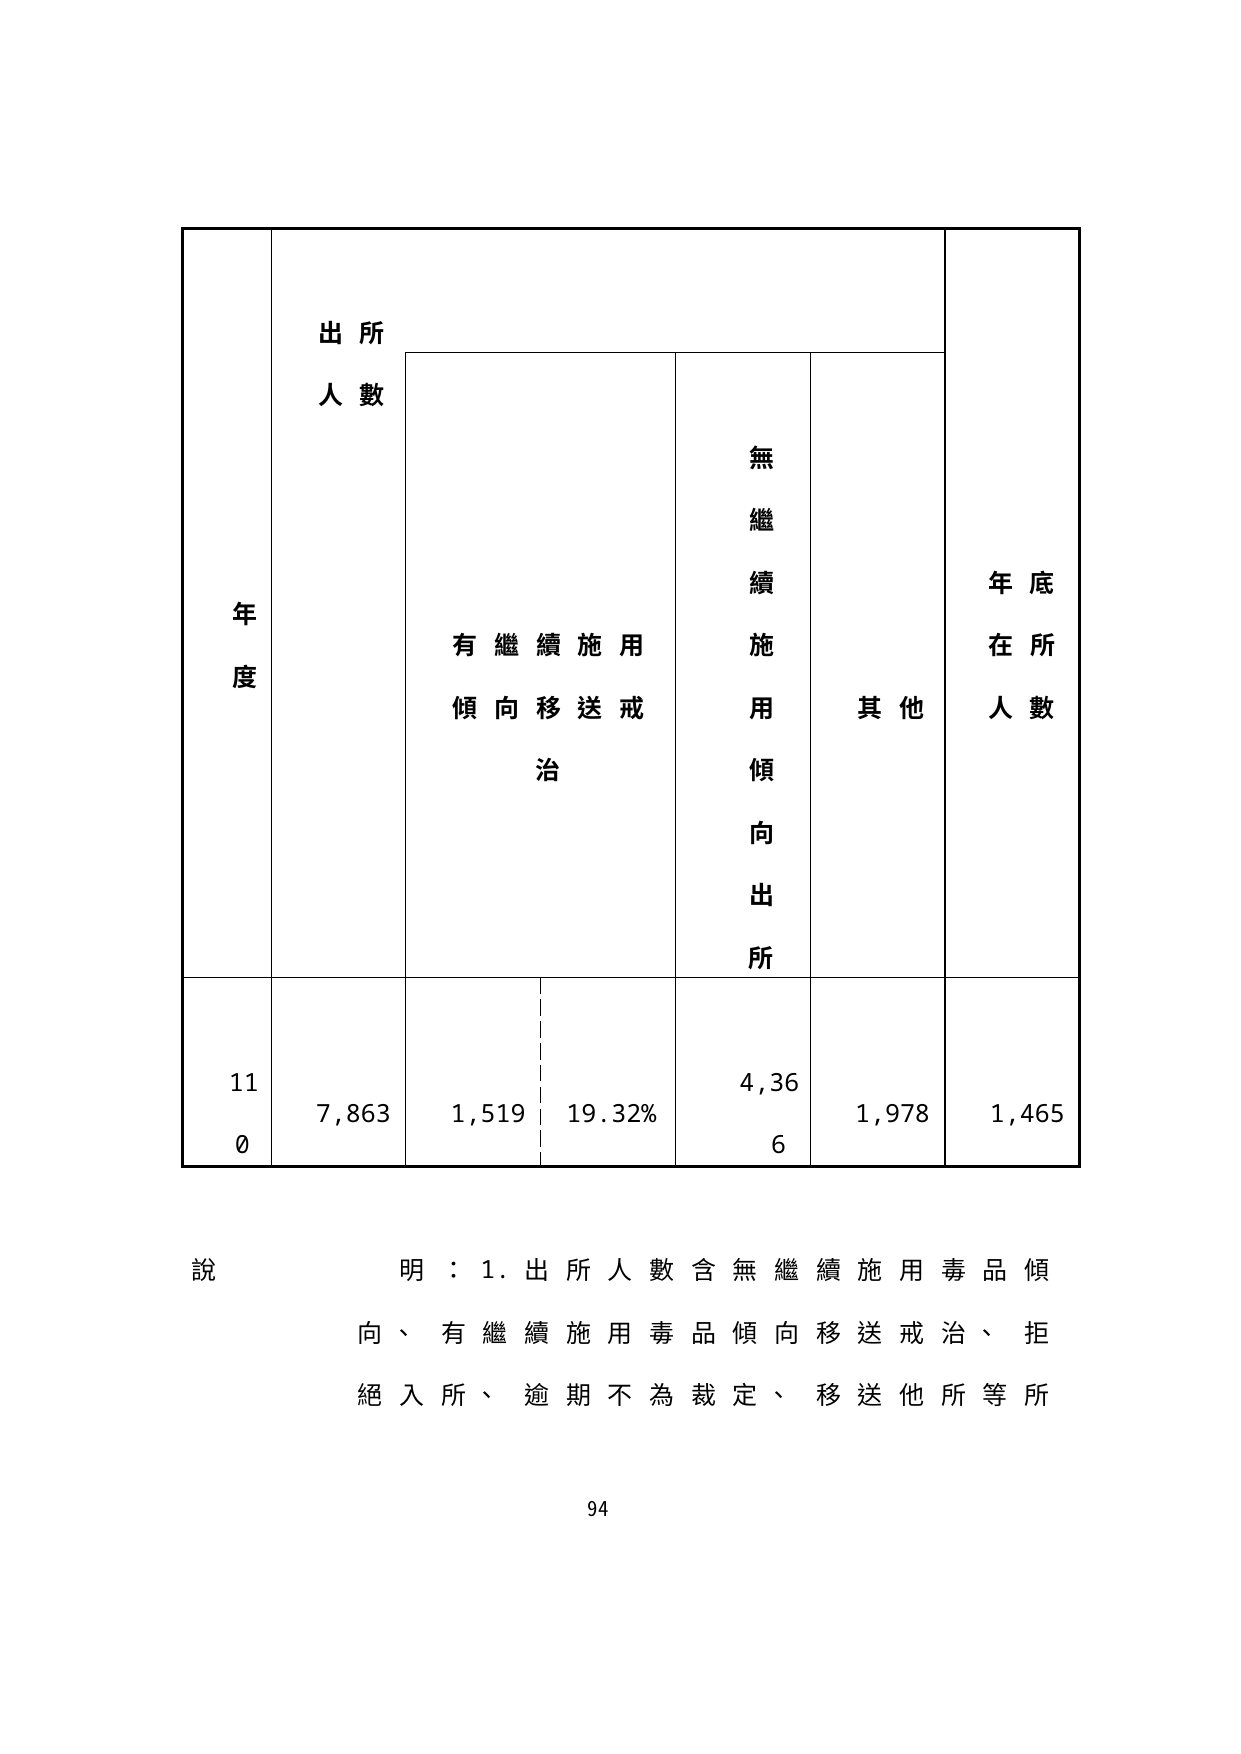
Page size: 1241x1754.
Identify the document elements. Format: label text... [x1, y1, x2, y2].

table_cell 4,366 [676, 978, 810, 1165]
table_header 年度 [184, 230, 271, 977]
table_header 年底在所人數 [946, 230, 1078, 977]
table_header 出所人數 [272, 230, 406, 977]
table_cell 1,978 [811, 978, 944, 1165]
table_cell 無繼續施用傾向出所 [676, 353, 810, 977]
table_cell 1,465 [946, 978, 1078, 1165]
table_cell 7,863 [272, 978, 405, 1165]
table_header [406, 230, 944, 352]
text 說 明：1.出所人數含無繼續施用毒品傾向、有繼續施用毒品傾向移送戒治、拒絕入所、逾期不為裁定、移送他所等所 [183, 1227, 1058, 1415]
table_cell 有繼續施用傾向移送戒治 [406, 353, 675, 977]
table_cell 其他 [811, 353, 944, 977]
table_cell 110 [184, 978, 271, 1165]
table_cell 1,519 [406, 978, 541, 1165]
table_cell 19.32% [541, 978, 675, 1165]
